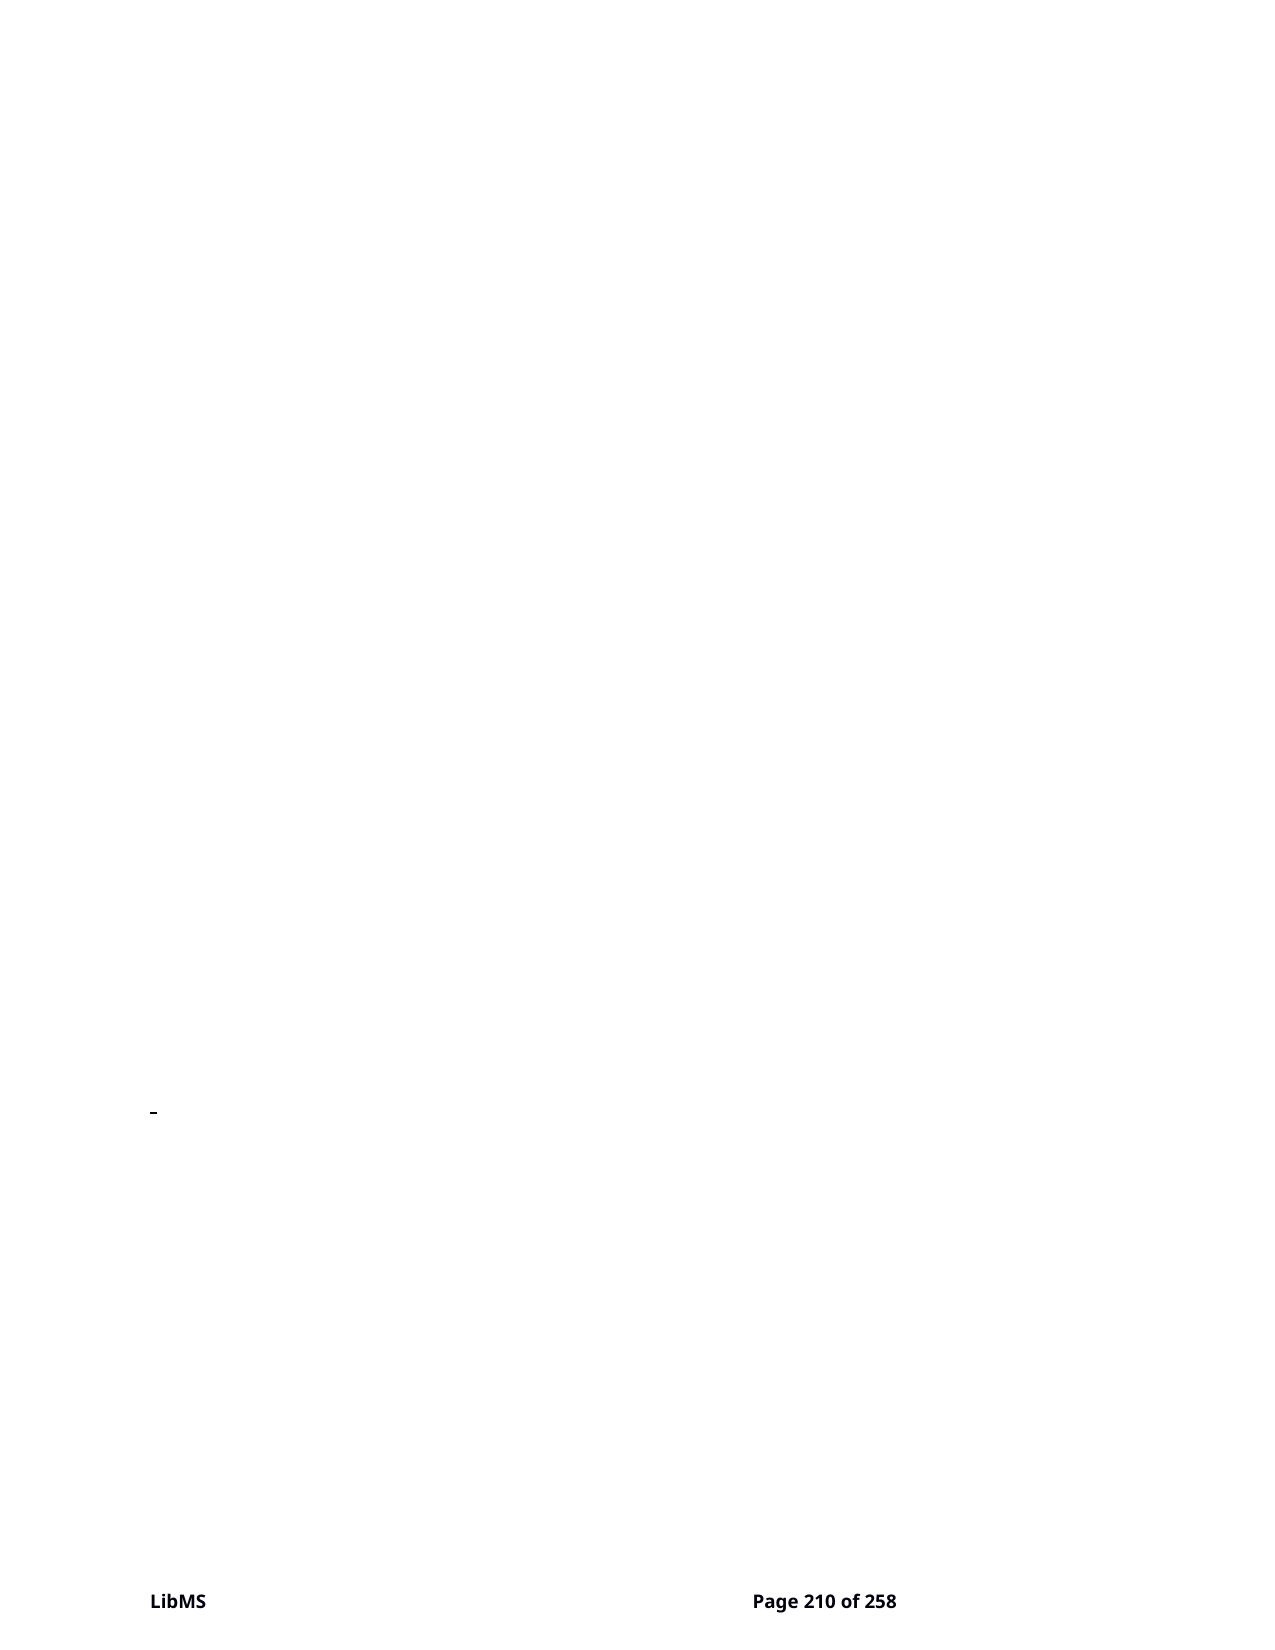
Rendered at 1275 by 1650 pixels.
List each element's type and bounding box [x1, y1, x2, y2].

text [150, 133, 1125, 1152]
